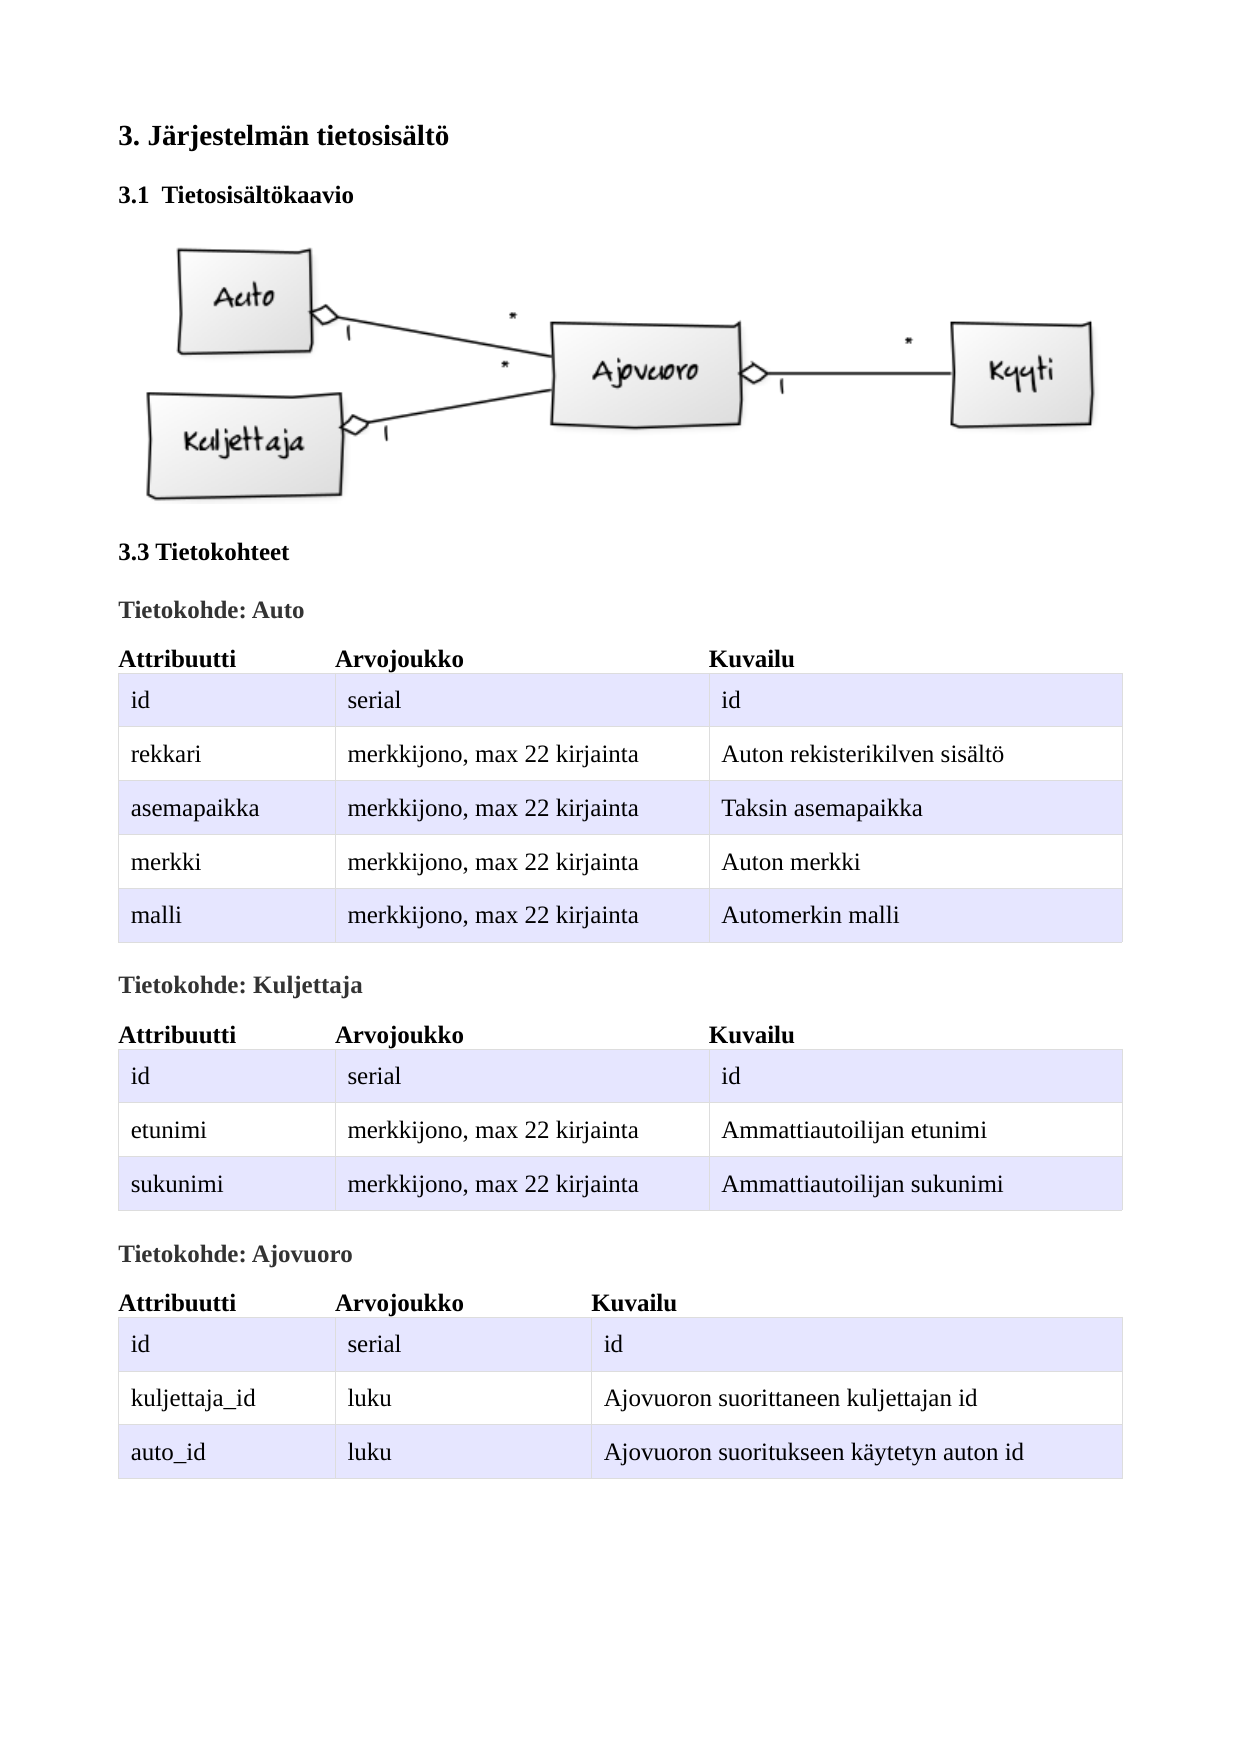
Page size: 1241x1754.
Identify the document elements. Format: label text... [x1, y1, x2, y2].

table_cell Automerkin malli [710, 889, 1122, 942]
table_cell id [119, 1050, 335, 1102]
table_cell Ammattiautoilijan etunimi [710, 1103, 1122, 1156]
table_header Arvojoukko [335, 1020, 709, 1048]
table_cell Auton rekisterikilven sisältö [710, 727, 1122, 780]
table_cell merkkijono, max 22 kirjainta [336, 835, 709, 888]
table_cell kuljettaja_id [119, 1372, 335, 1424]
table_cell merkkijono, max 22 kirjainta [336, 1103, 709, 1156]
table_cell merkkijono, max 22 kirjainta [336, 781, 709, 834]
table_cell id [592, 1318, 1122, 1371]
table_cell serial [336, 1050, 709, 1102]
text 3.1 Tietosisältökaavio [118, 180, 1122, 209]
table_header Arvojoukko [335, 644, 709, 672]
table_cell merkkijono, max 22 kirjainta [336, 727, 709, 780]
table_cell etunimi [119, 1103, 335, 1156]
text 3. Järjestelmän tietosisältö [118, 118, 1122, 152]
table_header Kuvailu [591, 1288, 1122, 1317]
table_cell Ajovuoron suorittaneen kuljettajan id [592, 1372, 1122, 1424]
picture [139, 242, 1101, 504]
table_header Attribuutti [118, 644, 335, 672]
table_cell sukunimi [119, 1157, 335, 1210]
table_header Kuvailu [709, 644, 1122, 672]
table_cell Taksin asemapaikka [710, 781, 1122, 834]
table_cell luku [336, 1372, 591, 1424]
table_header Attribuutti [118, 1288, 335, 1317]
table_cell asemapaikka [119, 781, 335, 834]
table_cell luku [336, 1425, 591, 1478]
table_header Attribuutti [118, 1020, 335, 1048]
table_cell merkkijono, max 22 kirjainta [336, 1157, 709, 1210]
table_cell serial [336, 674, 709, 726]
table_header Kuvailu [709, 1020, 1122, 1048]
table_cell Auton merkki [710, 835, 1122, 888]
table_header Arvojoukko [335, 1288, 591, 1317]
table_cell Ammattiautoilijan sukunimi [710, 1157, 1122, 1210]
table_cell id [119, 674, 335, 726]
table_cell merkkijono, max 22 kirjainta [336, 889, 709, 942]
text Tietokohde: Auto [118, 595, 1122, 623]
table_cell serial [336, 1318, 591, 1371]
table_cell rekkari [119, 727, 335, 780]
text 3.3 Tietokohteet [118, 537, 1122, 566]
table_cell Ajovuoron suoritukseen käytetyn auton id [592, 1425, 1122, 1478]
table_cell auto_id [119, 1425, 335, 1478]
table_cell merkki [119, 835, 335, 888]
text Tietokohde: Kuljettaja [118, 971, 1122, 999]
table_cell id [119, 1318, 335, 1371]
text Tietokohde: Ajovuoro [118, 1239, 1122, 1268]
table_cell malli [119, 889, 335, 942]
table_cell id [710, 674, 1122, 726]
table_cell id [710, 1050, 1122, 1102]
